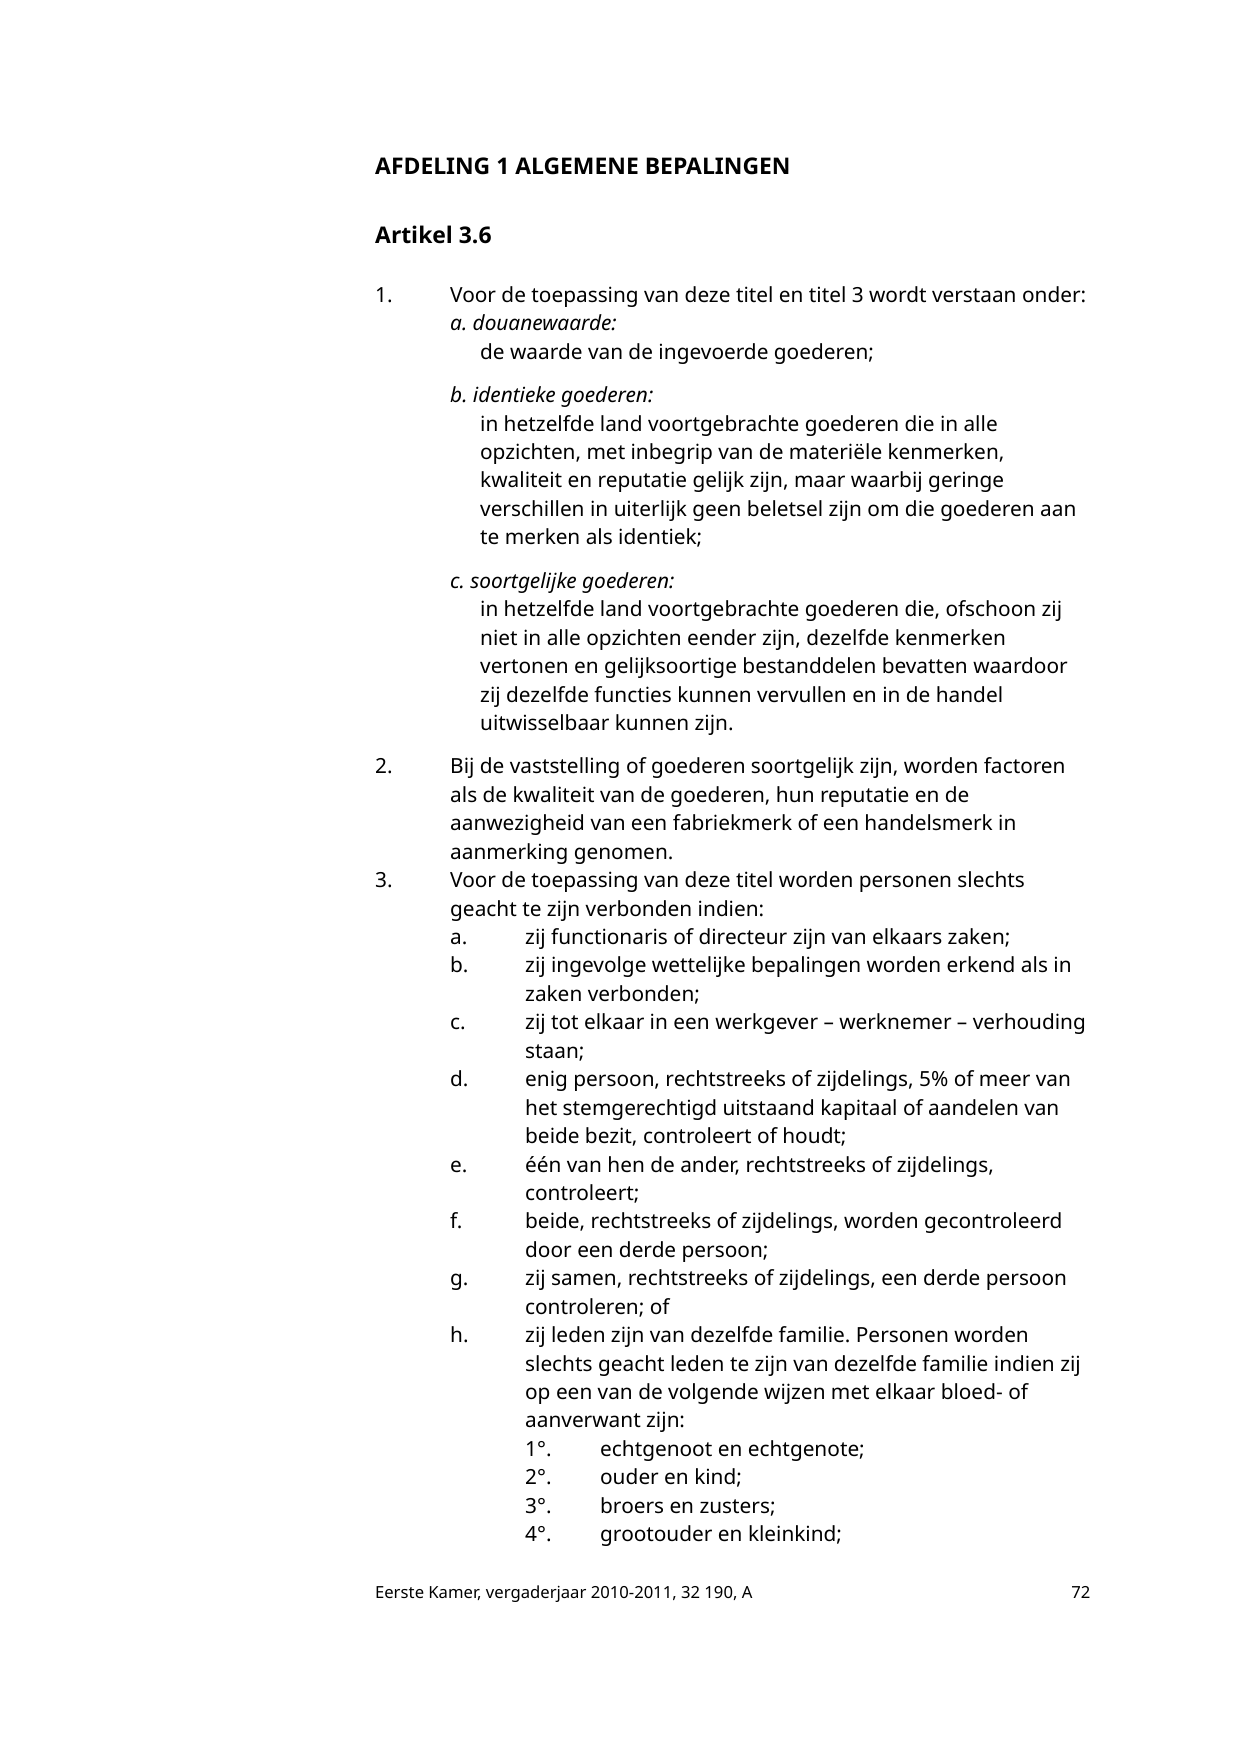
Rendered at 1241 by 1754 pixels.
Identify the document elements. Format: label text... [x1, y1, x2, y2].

list echtgenoot en echtgenote; [525, 1434, 1090, 1462]
list broers en zusters; [525, 1491, 1090, 1519]
list Voor de toepassing van deze titel en titel 3 wordt verstaan onder: [375, 280, 1090, 308]
list enig persoon, rechtstreeks of zijdelings, 5% of meer van het stemgerechtigd uitstaand kapitaal of aandelen van beide bezit, controleert of houdt; [450, 1064, 1090, 1150]
list a. douanewaarde: [375, 308, 1090, 337]
list c. soortgelijke goederen: [375, 566, 1090, 594]
list zij ingevolge wettelijke bepalingen worden erkend als in zaken verbonden; [450, 951, 1090, 1007]
subtitle Artikel 3.6 [375, 219, 1090, 250]
list beide, rechtstreeks of zijdelings, worden gecontroleerd door een derde persoon; [450, 1207, 1090, 1263]
list Bij de vaststelling of goederen soortgelijk zijn, worden factoren als de kwaliteit van de goederen, hun reputatie en de aanwezigheid van een fabriekmerk of een handelsmerk in aanmerking genomen. [375, 752, 1090, 865]
list ouder en kind; [525, 1462, 1090, 1491]
list de waarde van de ingevoerde goederen; [405, 337, 1090, 365]
list zij functionaris of directeur zijn van elkaars zaken; [450, 922, 1090, 951]
subtitle AFDELING 1 ALGEMENE BEPALINGEN [375, 150, 1090, 181]
list in hetzelfde land voortgebrachte goederen die in alle opzichten, met inbegrip van de materiële kenmerken, kwaliteit en reputatie gelijk zijn, maar waarbij geringe verschillen in uiterlijk geen beletsel zijn om die goederen aan te merken als identiek; [405, 409, 1090, 551]
list b. identieke goederen: [375, 380, 1090, 409]
list zij tot elkaar in een werkgever – werknemer – verhouding staan; [450, 1007, 1090, 1064]
list één van hen de ander, rechtstreeks of zijdelings, controleert; [450, 1150, 1090, 1207]
list zij leden zijn van dezelfde familie. Personen worden slechts geacht leden te zijn van dezelfde familie indien zij op een van de volgende wijzen met elkaar bloed- of aanverwant zijn: [450, 1320, 1090, 1434]
list grootouder en kleinkind; [525, 1519, 1090, 1548]
list Voor de toepassing van deze titel worden personen slechts geacht te zijn verbonden indien: [375, 865, 1090, 922]
list zij samen, rechtstreeks of zijdelings, een derde persoon controleren; of [450, 1263, 1090, 1320]
list in hetzelfde land voortgebrachte goederen die, ofschoon zij niet in alle opzichten eender zijn, dezelfde kenmerken vertonen en gelijksoortige bestanddelen bevatten waardoor zij dezelfde functies kunnen vervullen en in de handel uitwisselbaar kunnen zijn. [405, 594, 1090, 737]
